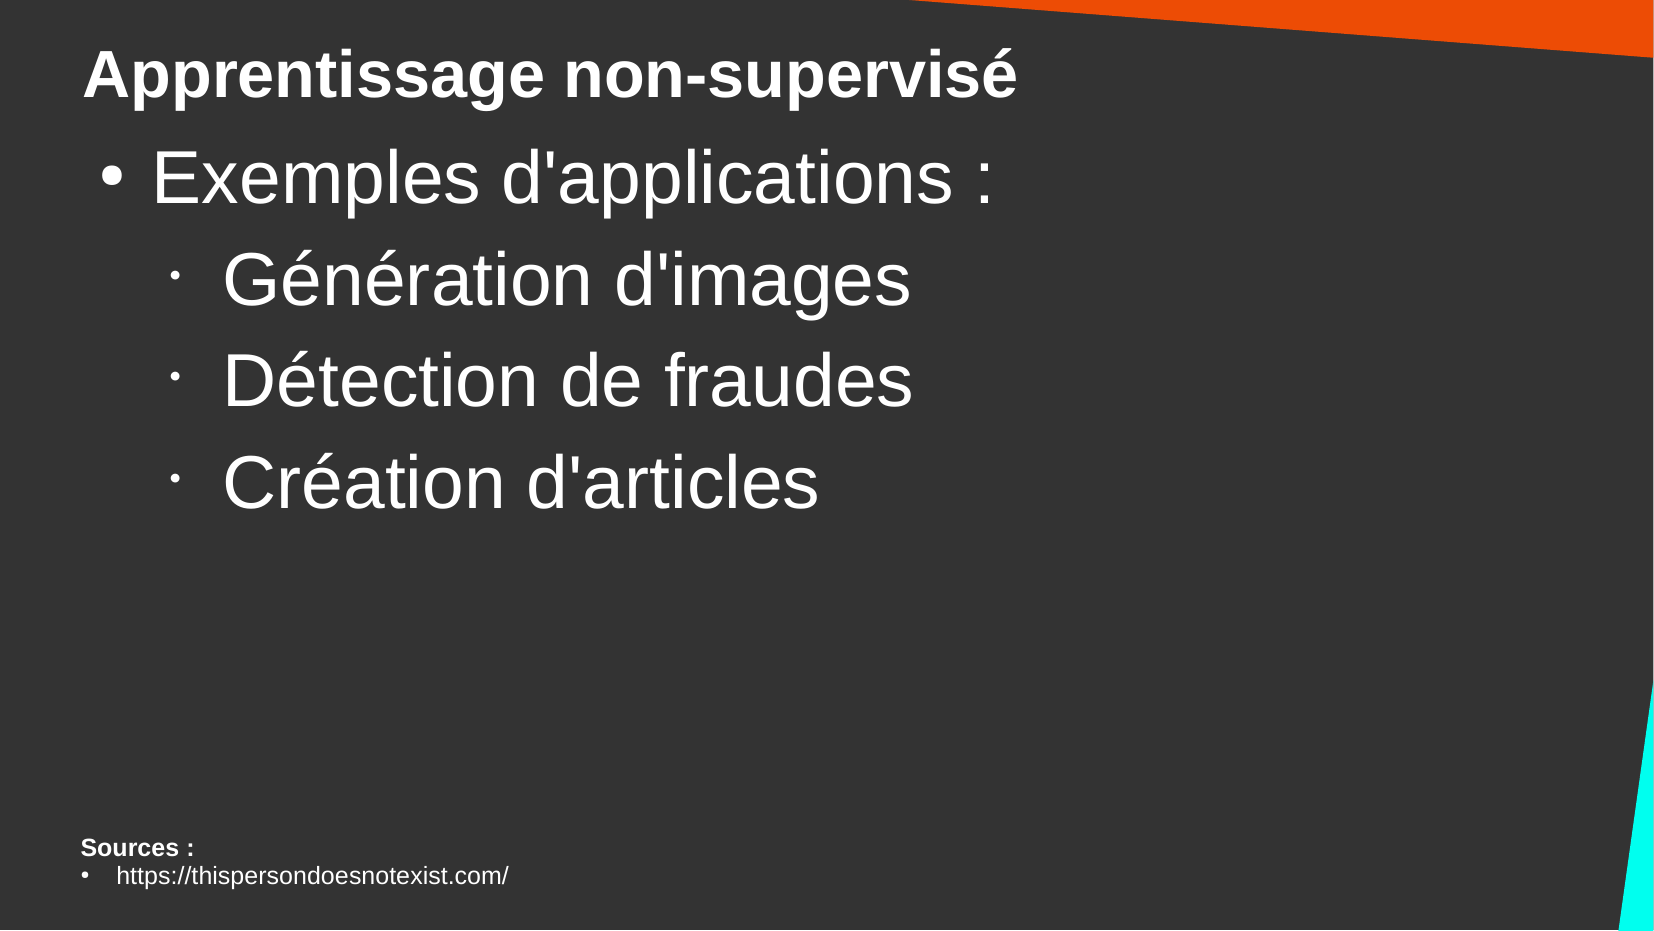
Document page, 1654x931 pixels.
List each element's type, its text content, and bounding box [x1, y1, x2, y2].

text_box Sources : https://thispersondoesnotexist.com/ [65, 826, 1483, 926]
text_box [1618, 675, 1654, 931]
list Exemples d'applications : Génération d'images Détection de fraudes Création d'articles [80, 135, 1501, 686]
title Apprentissage non-supervisé [82, 37, 1571, 115]
text_box [909, 0, 1654, 58]
